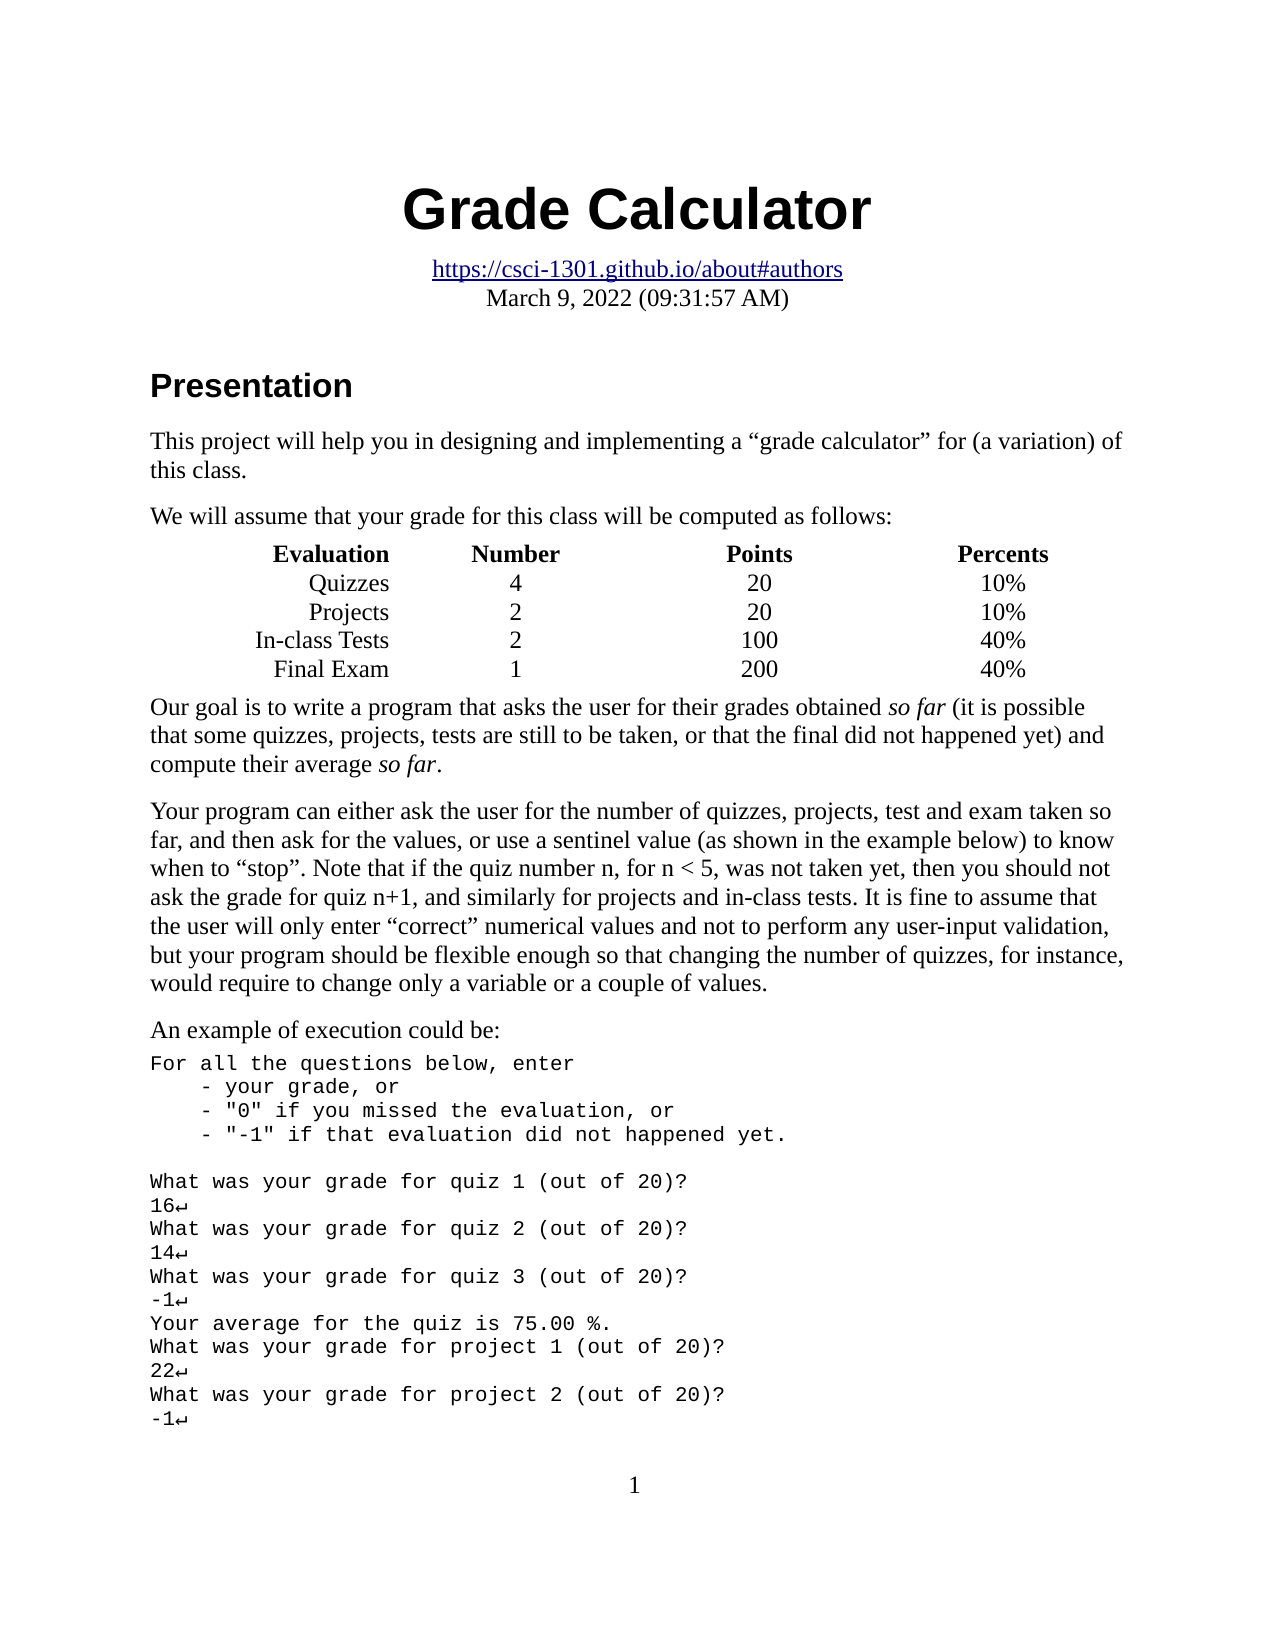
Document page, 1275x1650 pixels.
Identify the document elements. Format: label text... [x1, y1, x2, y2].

text For all the questions below, enter [150, 1053, 1125, 1076]
table_cell Quizzes [150, 568, 394, 597]
text Your average for the quiz is 75.00 %. [150, 1313, 1125, 1337]
table_cell 1 [394, 654, 637, 683]
subtitle Presentation [150, 366, 1125, 404]
text What was your grade for project 1 (out of 20)? [150, 1337, 1125, 1360]
text March 9, 2022 (09:31:57 AM) [150, 283, 1125, 312]
text Our goal is to write a program that asks the user for their grades obtained so far (it is possible that some quizzes, projects, tests are still to be taken, or that the final did not happened yet) and compute their average so far. [150, 692, 1125, 778]
table_cell 40% [881, 654, 1125, 683]
text What was your grade for project 2 (out of 20)? [150, 1384, 1125, 1407]
text Your program can either ask the user for the number of quizzes, projects, test and exam taken so far, and then ask for the values, or use a sentinel value (as shown in the example below) to know when to “stop”. Note that if the quiz number n, for n < 5, was not taken yet, then you should not ask the grade for quiz n+1, and similarly for projects and in-class tests. It is fine to assume that the user will only enter “correct” numerical values and not to perform any user-input validation, but your program should be flexible enough so that changing the number of quizzes, for instance, would require to change only a variable or a couple of values. [150, 796, 1125, 997]
table_cell 40% [881, 625, 1125, 654]
title Grade Calculator [150, 175, 1125, 242]
table_cell 100 [638, 625, 881, 654]
table_header Number [394, 539, 637, 568]
table_cell 10% [881, 568, 1125, 597]
text What was your grade for quiz 2 (out of 20)? [150, 1218, 1125, 1242]
table_header Evaluation [150, 539, 394, 568]
text - your grade, or [150, 1076, 1125, 1100]
text 22↵ [150, 1360, 1125, 1384]
table_cell 2 [394, 625, 637, 654]
table_header Percents [881, 539, 1125, 568]
text -1↵ [150, 1289, 1125, 1313]
text https://csci-1301.github.io/about#authors [150, 254, 1125, 283]
text 14↵ [150, 1242, 1125, 1266]
table_cell 4 [394, 568, 637, 597]
text -1↵ [150, 1407, 1125, 1431]
table_header Points [638, 539, 881, 568]
table_cell In-class Tests [150, 625, 394, 654]
table_cell 200 [638, 654, 881, 683]
text We will assume that your grade for this class will be computed as follows: [150, 501, 1125, 530]
text 16↵ [150, 1195, 1125, 1218]
text An example of execution could be: [150, 1015, 1125, 1044]
text What was your grade for quiz 1 (out of 20)? [150, 1171, 1125, 1195]
text This project will help you in designing and implementing a “grade calculator” for (a variation) of this class. [150, 426, 1125, 483]
table_cell Projects [150, 597, 394, 625]
text - "0" if you missed the evaluation, or [150, 1100, 1125, 1124]
table_cell 20 [638, 597, 881, 625]
table_cell Final Exam [150, 654, 394, 683]
text What was your grade for quiz 3 (out of 20)? [150, 1266, 1125, 1289]
text - "-1" if that evaluation did not happened yet. [150, 1124, 1125, 1147]
table_cell 20 [638, 568, 881, 597]
table_cell 2 [394, 597, 637, 625]
table_cell 10% [881, 597, 1125, 625]
